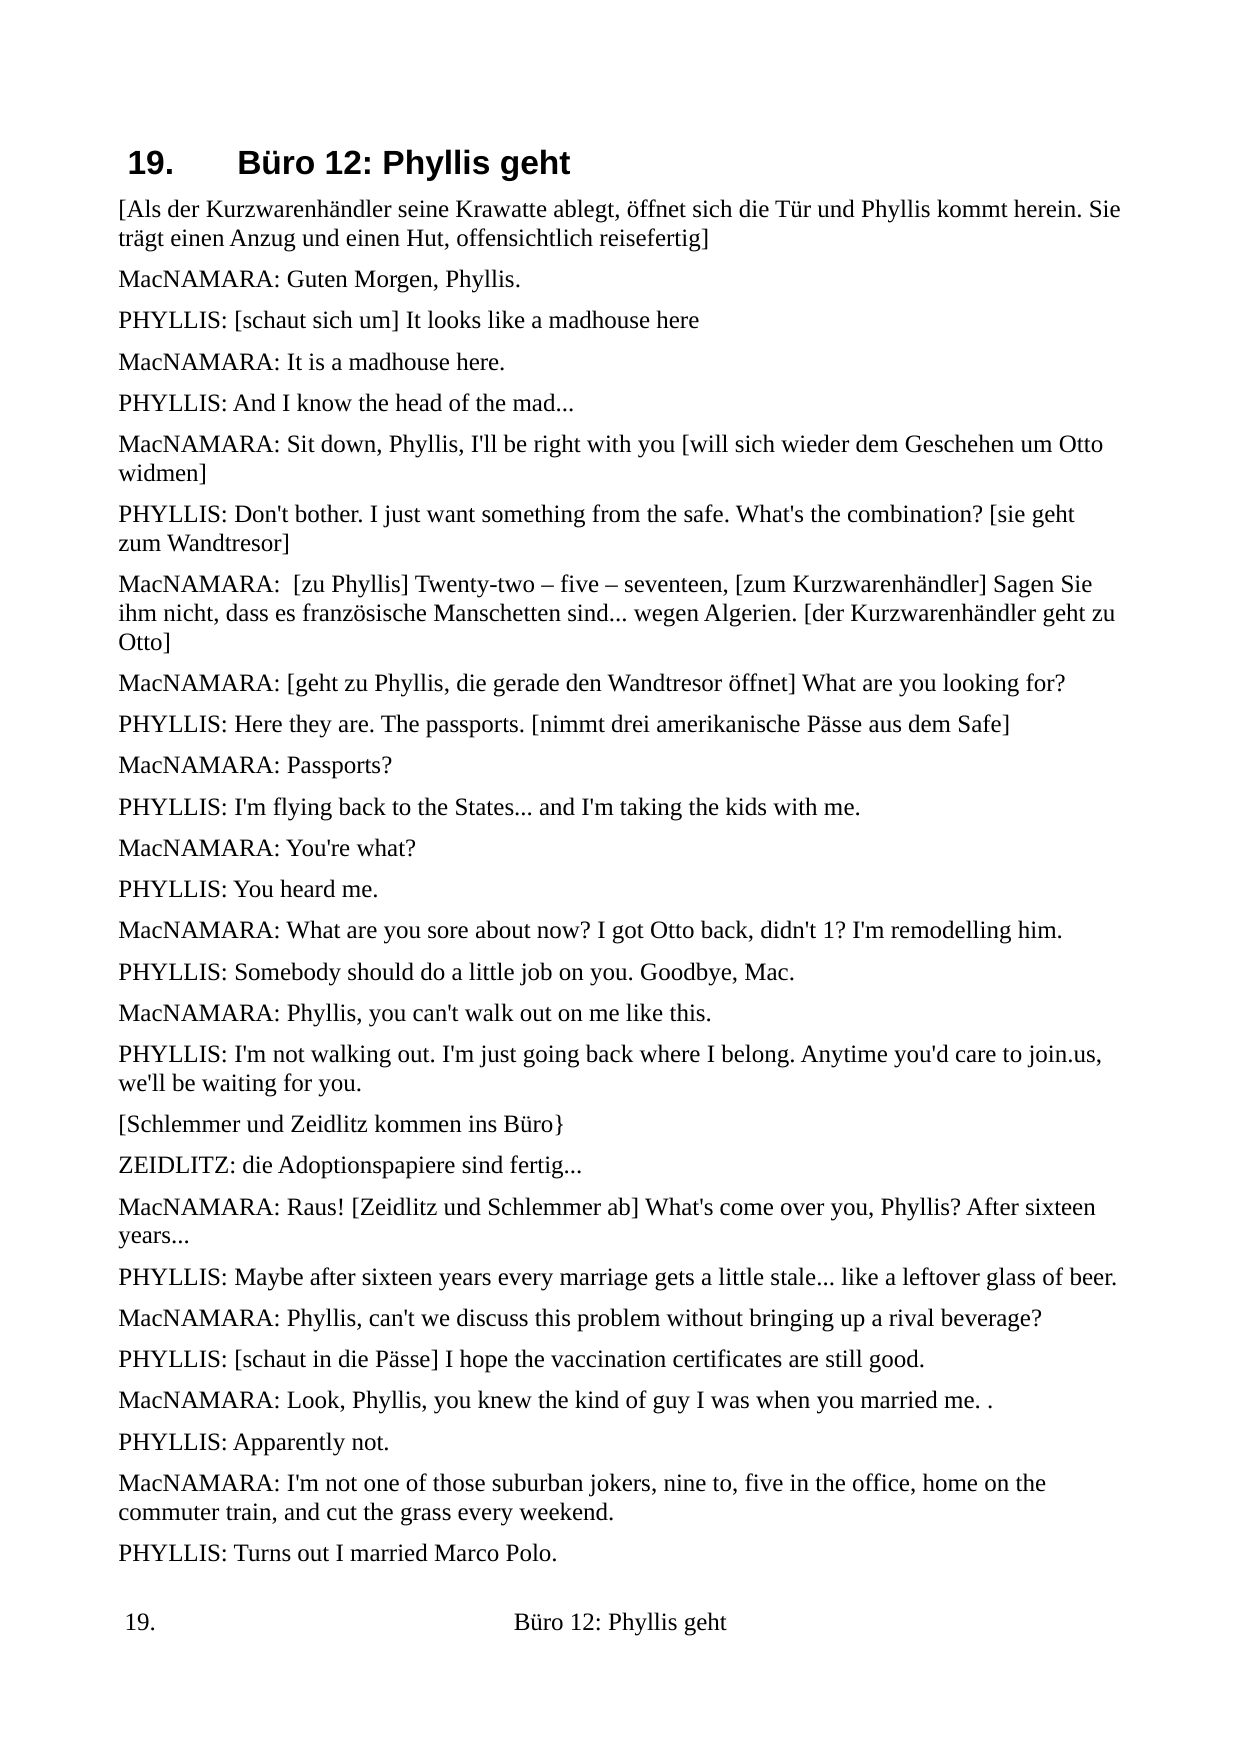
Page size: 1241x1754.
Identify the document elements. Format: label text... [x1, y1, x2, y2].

text [Als der Kurzwarenhändler seine Krawatte ablegt, öffnet sich die Tür und Phyllis kommt herein. Sie trägt einen Anzug und einen Hut, offensichtlich reisefertig] [118, 194, 1122, 252]
text ZEIDLITZ: die Adoptionspapiere sind fertig... [118, 1151, 1122, 1179]
text PHYLLIS: You heard me. [118, 874, 1122, 903]
text MacNAMARA: I'm not one of those suburban jokers, nine to, five in the office, home on the commuter train, and cut the grass every weekend. [118, 1468, 1122, 1526]
text PHYLLIS: I'm not walking out. I'm just going back where I belong. Anytime you'd care to join.us, we'll be waiting for you. [118, 1039, 1122, 1097]
text PHYLLIS: And I know the head of the mad... [118, 388, 1122, 417]
text PHYLLIS: Turns out I married Marco Polo. [118, 1538, 1122, 1567]
text MacNAMARA: Phyllis, can't we discuss this problem without bringing up a rival beverage? [118, 1303, 1122, 1332]
text MacNAMARA: [zu Phyllis] Twenty-two – five – seventeen, [zum Kurzwarenhändler] Sagen Sie ihm nicht, dass es französische Manschetten sind... wegen Algerien. [der Kurzwarenhändler geht zu Otto] [118, 569, 1122, 656]
text MacNAMARA: It is a madhouse here. [118, 347, 1122, 376]
text PHYLLIS: Don't bother. I just want something from the safe. What's the combination? [sie geht zum Wandtresor] [118, 499, 1122, 557]
text MacNAMARA: What are you sore about now? I got Otto back, didn't 1? I'm remodelling him. [118, 916, 1122, 944]
text PHYLLIS: Maybe after sixteen years every marriage gets a little stale... like a leftover glass of beer. [118, 1262, 1122, 1291]
text MacNAMARA: Look, Phyllis, you knew the kind of guy I was when you married me. . [118, 1386, 1122, 1414]
text MacNAMARA: Raus! [Zeidlitz und Schlemmer ab] What's come over you, Phyllis? After sixteen years... [118, 1192, 1122, 1249]
text PHYLLIS: Apparently not. [118, 1427, 1122, 1456]
text MacNAMARA: Phyllis, you can't walk out on me like this. [118, 998, 1122, 1027]
subtitle Büro 12: Phyllis geht [118, 143, 1122, 182]
text MacNAMARA: [geht zu Phyllis, die gerade den Wandtresor öffnet] What are you looking for? [118, 668, 1122, 697]
text MacNAMARA: Sit down, Phyllis, I'll be right with you [will sich wieder dem Geschehen um Otto widmen] [118, 429, 1122, 487]
text PHYLLIS: [schaut sich um] It looks like a madhouse here [118, 306, 1122, 334]
text PHYLLIS: Here they are. The passports. [nimmt drei amerikanische Pässe aus dem Safe] [118, 709, 1122, 738]
text PHYLLIS: [schaut in die Pässe] I hope the vaccination certificates are still good. [118, 1344, 1122, 1373]
text MacNAMARA: Guten Morgen, Phyllis. [118, 264, 1122, 293]
text [Schlemmer und Zeidlitz kommen ins Büro} [118, 1109, 1122, 1138]
text PHYLLIS: I'm flying back to the States... and I'm taking the kids with me. [118, 792, 1122, 821]
text MacNAMARA: Passports? [118, 751, 1122, 779]
text PHYLLIS: Somebody should do a little job on you. Goodbye, Mac. [118, 957, 1122, 986]
text MacNAMARA: You're what? [118, 833, 1122, 862]
